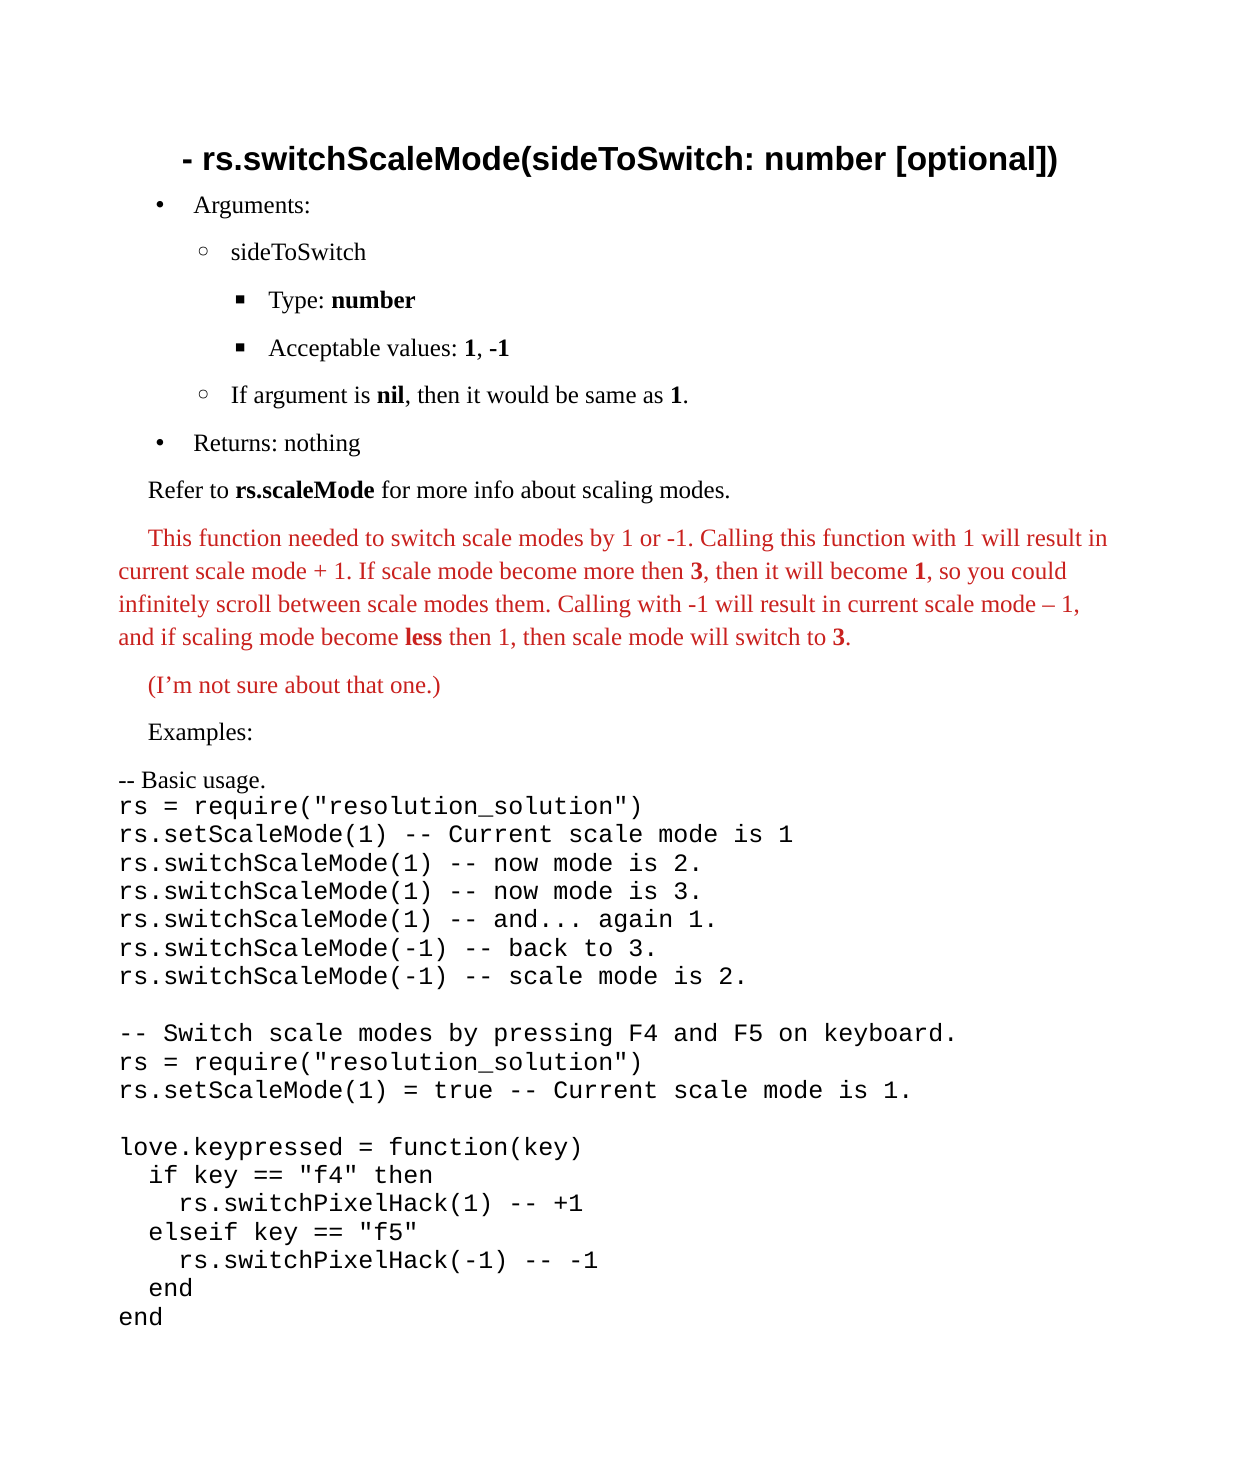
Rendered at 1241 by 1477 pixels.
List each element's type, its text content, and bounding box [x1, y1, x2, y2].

text rs = require("resolution_solution") [118, 1049, 1122, 1077]
text rs.setScaleMode(1) = true -- Current scale mode is 1. [118, 1077, 1122, 1106]
text This function needed to switch scale modes by 1 or -1. Calling this function with 1 will result in current scale mode + 1. If scale mode become more then 3, then it will become 1, so you could infinitely scroll between scale modes them. Calling with -1 will result in current scale mode – 1, and if scaling mode become less then 1, then scale mode will switch to 3. [118, 523, 1122, 651]
subtitle - rs.switchScaleMode(sideToSwitch: number [optional]) [118, 139, 1122, 177]
text rs.switchPixelHack(-1) -- -1 [118, 1247, 1122, 1276]
text Examples: [118, 717, 1122, 746]
list sideToSwitch [193, 237, 1122, 266]
text end [118, 1276, 1122, 1304]
text Refer to rs.scaleMode for more info about scaling modes. [118, 476, 1122, 504]
text rs.switchScaleMode(1) -- and... again 1. [118, 907, 1122, 935]
text rs.switchScaleMode(1) -- now mode is 3. [118, 879, 1122, 907]
text end [118, 1304, 1122, 1332]
text -- Switch scale modes by pressing F4 and F5 on keyboard. [118, 1021, 1122, 1049]
text elseif key == "f5" [118, 1219, 1122, 1247]
list Type: number [231, 285, 1122, 314]
list Arguments: [156, 190, 1122, 219]
list Acceptable values: 1, -1 [231, 333, 1122, 361]
text rs.setScaleMode(1) -- Current scale mode is 1 [118, 822, 1122, 850]
text if key == "f4" then [118, 1162, 1122, 1191]
text rs.switchScaleMode(1) -- now mode is 2. [118, 850, 1122, 879]
text rs.switchScaleMode(-1) -- back to 3. [118, 935, 1122, 964]
text rs.switchScaleMode(-1) -- scale mode is 2. [118, 964, 1122, 992]
list Returns: nothing [156, 428, 1122, 457]
text rs = require("resolution_solution") [118, 794, 1122, 822]
text love.keypressed = function(key) [118, 1134, 1122, 1162]
list If argument is nil, then it would be same as 1. [193, 380, 1122, 409]
text rs.switchPixelHack(1) -- +1 [118, 1191, 1122, 1219]
text -- Basic usage. [118, 765, 1122, 794]
text (I’m not sure about that one.) [118, 670, 1122, 698]
